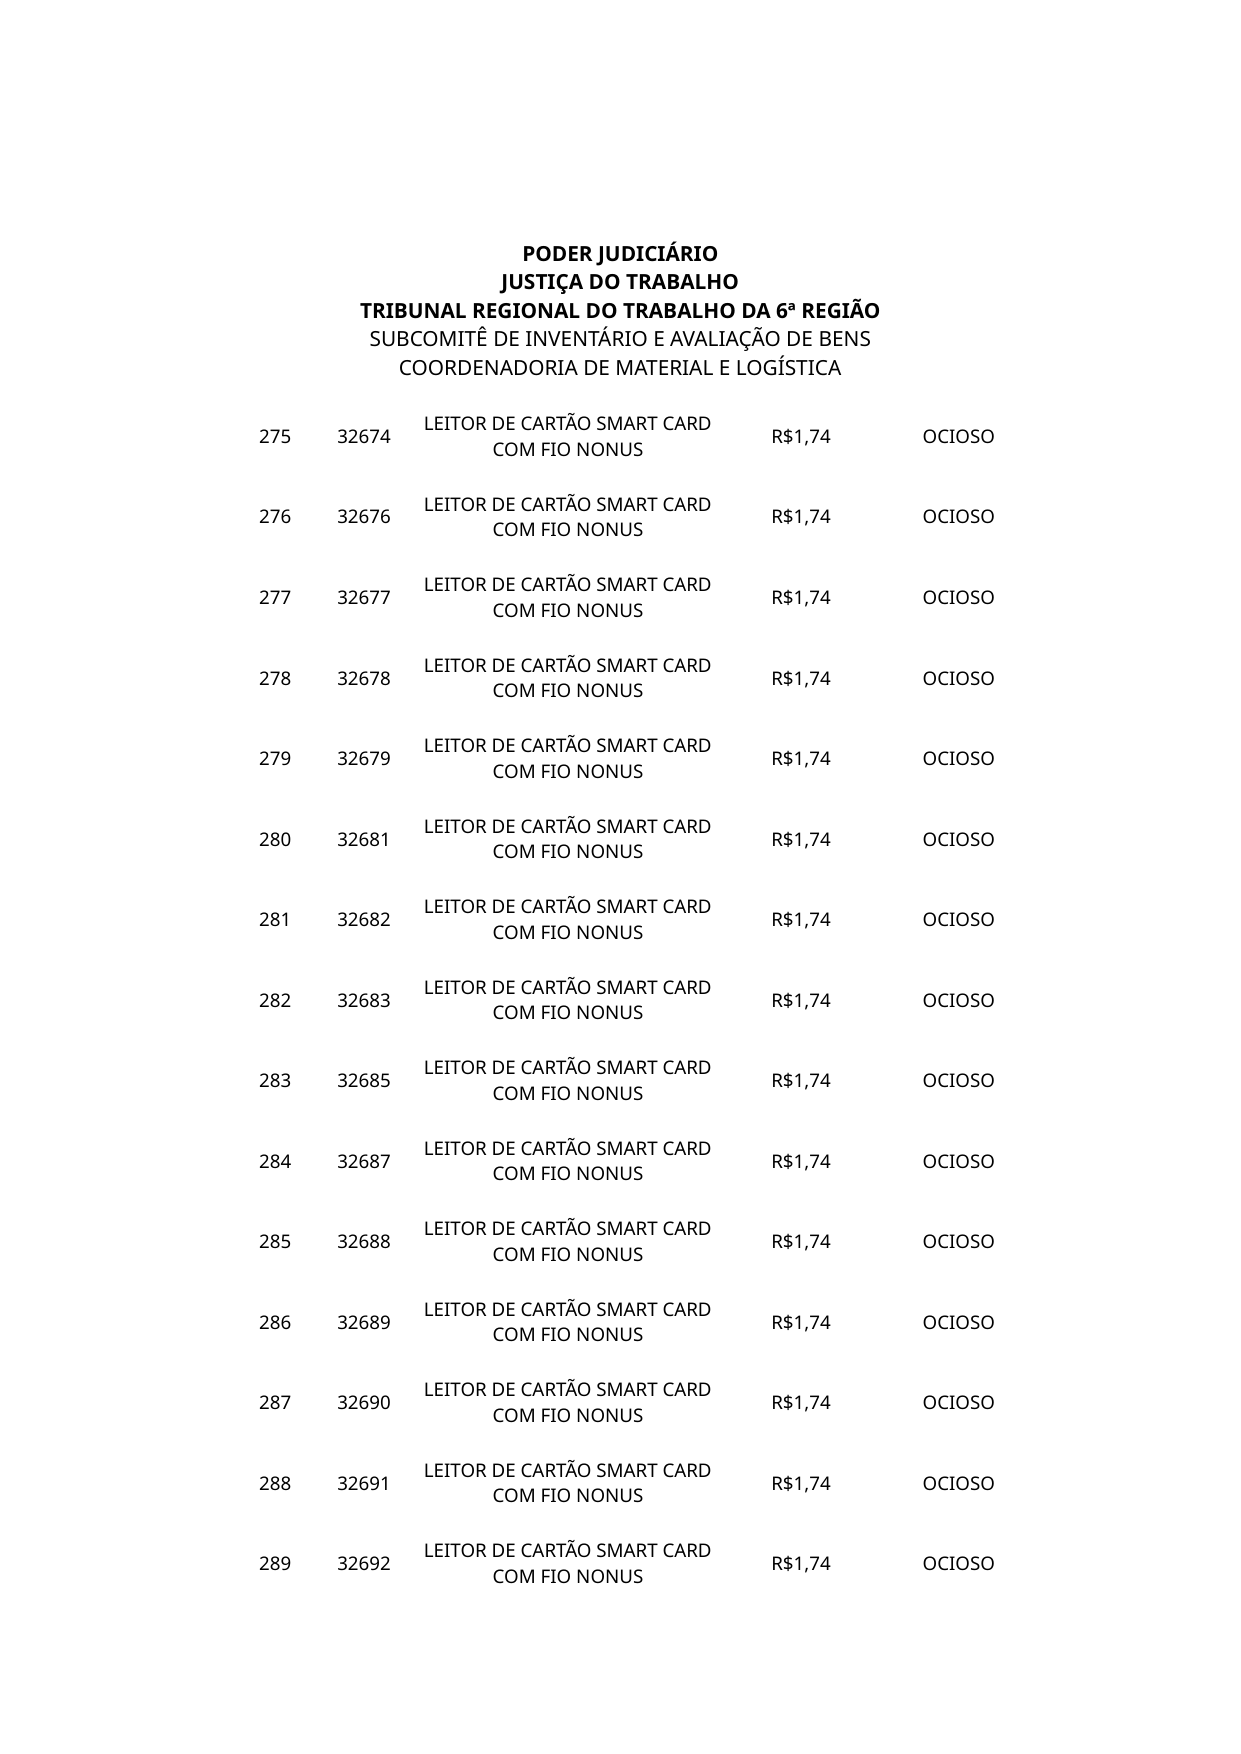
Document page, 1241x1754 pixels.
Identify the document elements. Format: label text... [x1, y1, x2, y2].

table_cell OCIOSO [875, 733, 1042, 813]
table_cell 32691 [319, 1457, 409, 1538]
table_cell 275 [231, 411, 319, 491]
table_cell R$1,74 [727, 1457, 875, 1538]
table_cell 285 [231, 1216, 319, 1296]
table_cell 32681 [319, 813, 409, 894]
table_cell 279 [231, 733, 319, 813]
table_cell LEITOR DE CARTÃO SMART CARD COM FIO NONUS [409, 1296, 727, 1377]
table_cell 282 [231, 974, 319, 1055]
table_cell 289 [231, 1538, 319, 1618]
table_cell 283 [231, 1055, 319, 1135]
table_cell LEITOR DE CARTÃO SMART CARD COM FIO NONUS [409, 894, 727, 974]
table_cell 32674 [319, 411, 409, 491]
table_cell OCIOSO [875, 1457, 1042, 1538]
table_cell 32687 [319, 1135, 409, 1216]
table_cell LEITOR DE CARTÃO SMART CARD COM FIO NONUS [409, 813, 727, 894]
table_cell OCIOSO [875, 1055, 1042, 1135]
table_cell OCIOSO [875, 894, 1042, 974]
table_cell LEITOR DE CARTÃO SMART CARD COM FIO NONUS [409, 1538, 727, 1618]
table_cell 280 [231, 813, 319, 894]
table_cell 32678 [319, 652, 409, 733]
table_cell R$1,74 [727, 1296, 875, 1377]
table_cell OCIOSO [875, 1296, 1042, 1377]
table_cell R$1,74 [727, 652, 875, 733]
table_cell LEITOR DE CARTÃO SMART CARD COM FIO NONUS [409, 1377, 727, 1457]
table_cell 32692 [319, 1538, 409, 1618]
table_cell 288 [231, 1457, 319, 1538]
table_cell R$1,74 [727, 411, 875, 491]
table_cell 32677 [319, 572, 409, 652]
table_cell R$1,74 [727, 1377, 875, 1457]
table_cell R$1,74 [727, 1055, 875, 1135]
table_cell OCIOSO [875, 652, 1042, 733]
table_cell R$1,74 [727, 572, 875, 652]
table_cell LEITOR DE CARTÃO SMART CARD COM FIO NONUS [409, 1457, 727, 1538]
table_cell LEITOR DE CARTÃO SMART CARD COM FIO NONUS [409, 1216, 727, 1296]
table_cell 32690 [319, 1377, 409, 1457]
table_cell OCIOSO [875, 1538, 1042, 1618]
table_cell LEITOR DE CARTÃO SMART CARD COM FIO NONUS [409, 491, 727, 572]
table_cell 32689 [319, 1296, 409, 1377]
table_cell R$1,74 [727, 894, 875, 974]
table_cell LEITOR DE CARTÃO SMART CARD COM FIO NONUS [409, 411, 727, 491]
table_cell LEITOR DE CARTÃO SMART CARD COM FIO NONUS [409, 1135, 727, 1216]
table_cell 286 [231, 1296, 319, 1377]
table_cell 32679 [319, 733, 409, 813]
table_cell OCIOSO [875, 1135, 1042, 1216]
table_cell LEITOR DE CARTÃO SMART CARD COM FIO NONUS [409, 652, 727, 733]
table_cell 284 [231, 1135, 319, 1216]
table_cell LEITOR DE CARTÃO SMART CARD COM FIO NONUS [409, 974, 727, 1055]
table_cell R$1,74 [727, 733, 875, 813]
table_cell R$1,74 [727, 1216, 875, 1296]
table_cell R$1,74 [727, 813, 875, 894]
table_cell R$1,74 [727, 974, 875, 1055]
table_cell LEITOR DE CARTÃO SMART CARD COM FIO NONUS [409, 733, 727, 813]
table_cell OCIOSO [875, 572, 1042, 652]
table_cell OCIOSO [875, 813, 1042, 894]
table_cell R$1,74 [727, 491, 875, 572]
table_cell R$1,74 [727, 1135, 875, 1216]
table_cell OCIOSO [875, 1216, 1042, 1296]
table_cell 32685 [319, 1055, 409, 1135]
table_cell 32682 [319, 894, 409, 974]
table_cell 32683 [319, 974, 409, 1055]
table_cell OCIOSO [875, 1377, 1042, 1457]
table_cell 276 [231, 491, 319, 572]
table_cell 32688 [319, 1216, 409, 1296]
table_cell LEITOR DE CARTÃO SMART CARD COM FIO NONUS [409, 1055, 727, 1135]
table_cell 277 [231, 572, 319, 652]
table_cell OCIOSO [875, 974, 1042, 1055]
table_cell 32676 [319, 491, 409, 572]
table_cell R$1,74 [727, 1538, 875, 1618]
table_cell 287 [231, 1377, 319, 1457]
table_cell 278 [231, 652, 319, 733]
table_cell OCIOSO [875, 411, 1042, 491]
table_cell LEITOR DE CARTÃO SMART CARD COM FIO NONUS [409, 572, 727, 652]
table_cell 281 [231, 894, 319, 974]
table_cell OCIOSO [875, 491, 1042, 572]
